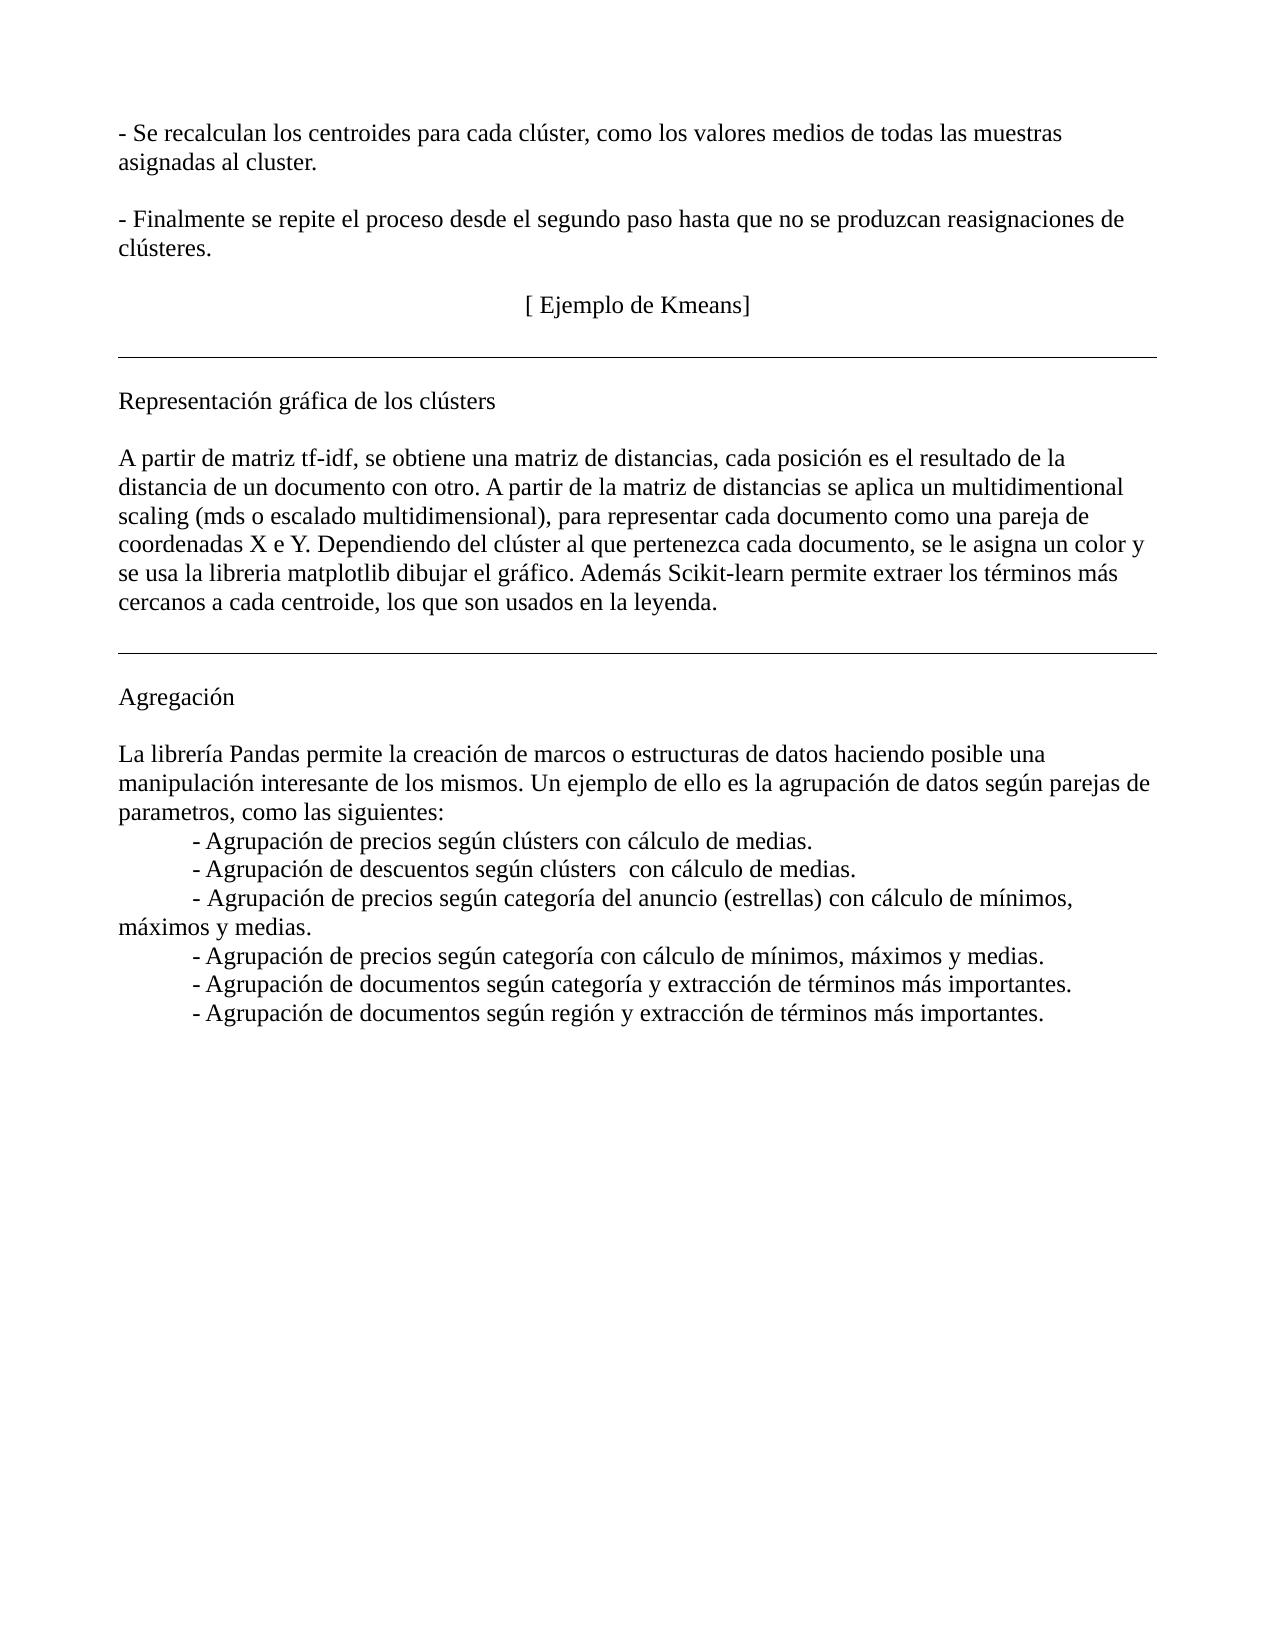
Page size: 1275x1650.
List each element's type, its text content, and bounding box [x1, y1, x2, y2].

text - Se recalculan los centroides para cada clúster, como los valores medios de todas las muestras asignadas al cluster. [118, 118, 1157, 176]
text - Agrupación de precios según categoría del anuncio (estrellas) con cálculo de mínimos, máximos y medias. [118, 883, 1157, 941]
text - Agrupación de descuentos según clústers con cálculo de medias. [118, 854, 1157, 883]
text - Agrupación de documentos según categoría y extracción de términos más importantes. [118, 969, 1157, 998]
text La librería Pandas permite la creación de marcos o estructuras de datos haciendo posible una manipulación interesante de los mismos. Un ejemplo de ello es la agrupación de datos según parejas de parametros, como las siguientes: [118, 739, 1157, 826]
text - Finalmente se repite el proceso desde el segundo paso hasta que no se produzcan reasignaciones de clústeres. [118, 204, 1157, 262]
text - Agrupación de precios según categoría con cálculo de mínimos, máximos y medias. [118, 941, 1157, 969]
text - Agrupación de documentos según región y extracción de términos más importantes. [118, 998, 1157, 1027]
text - Agrupación de precios según clústers con cálculo de medias. [118, 826, 1157, 854]
text A partir de matriz tf-idf, se obtiene una matriz de distancias, cada posición es el resultado de la distancia de un documento con otro. A partir de la matriz de distancias se aplica un multidimentional scaling (mds o escalado multidimensional), para representar cada documento como una pareja de coordenadas X e Y. Dependiendo del clúster al que pertenezca cada documento, se le asigna un color y se usa la libreria matplotlib dibujar el gráfico. Además Scikit-learn permite extraer los términos más cercanos a cada centroide, los que son usados en la leyenda. [118, 443, 1157, 616]
text [ Ejemplo de Kmeans] [118, 291, 1157, 319]
text Representación gráfica de los clústers [118, 386, 1157, 414]
text Agregación [118, 682, 1157, 711]
